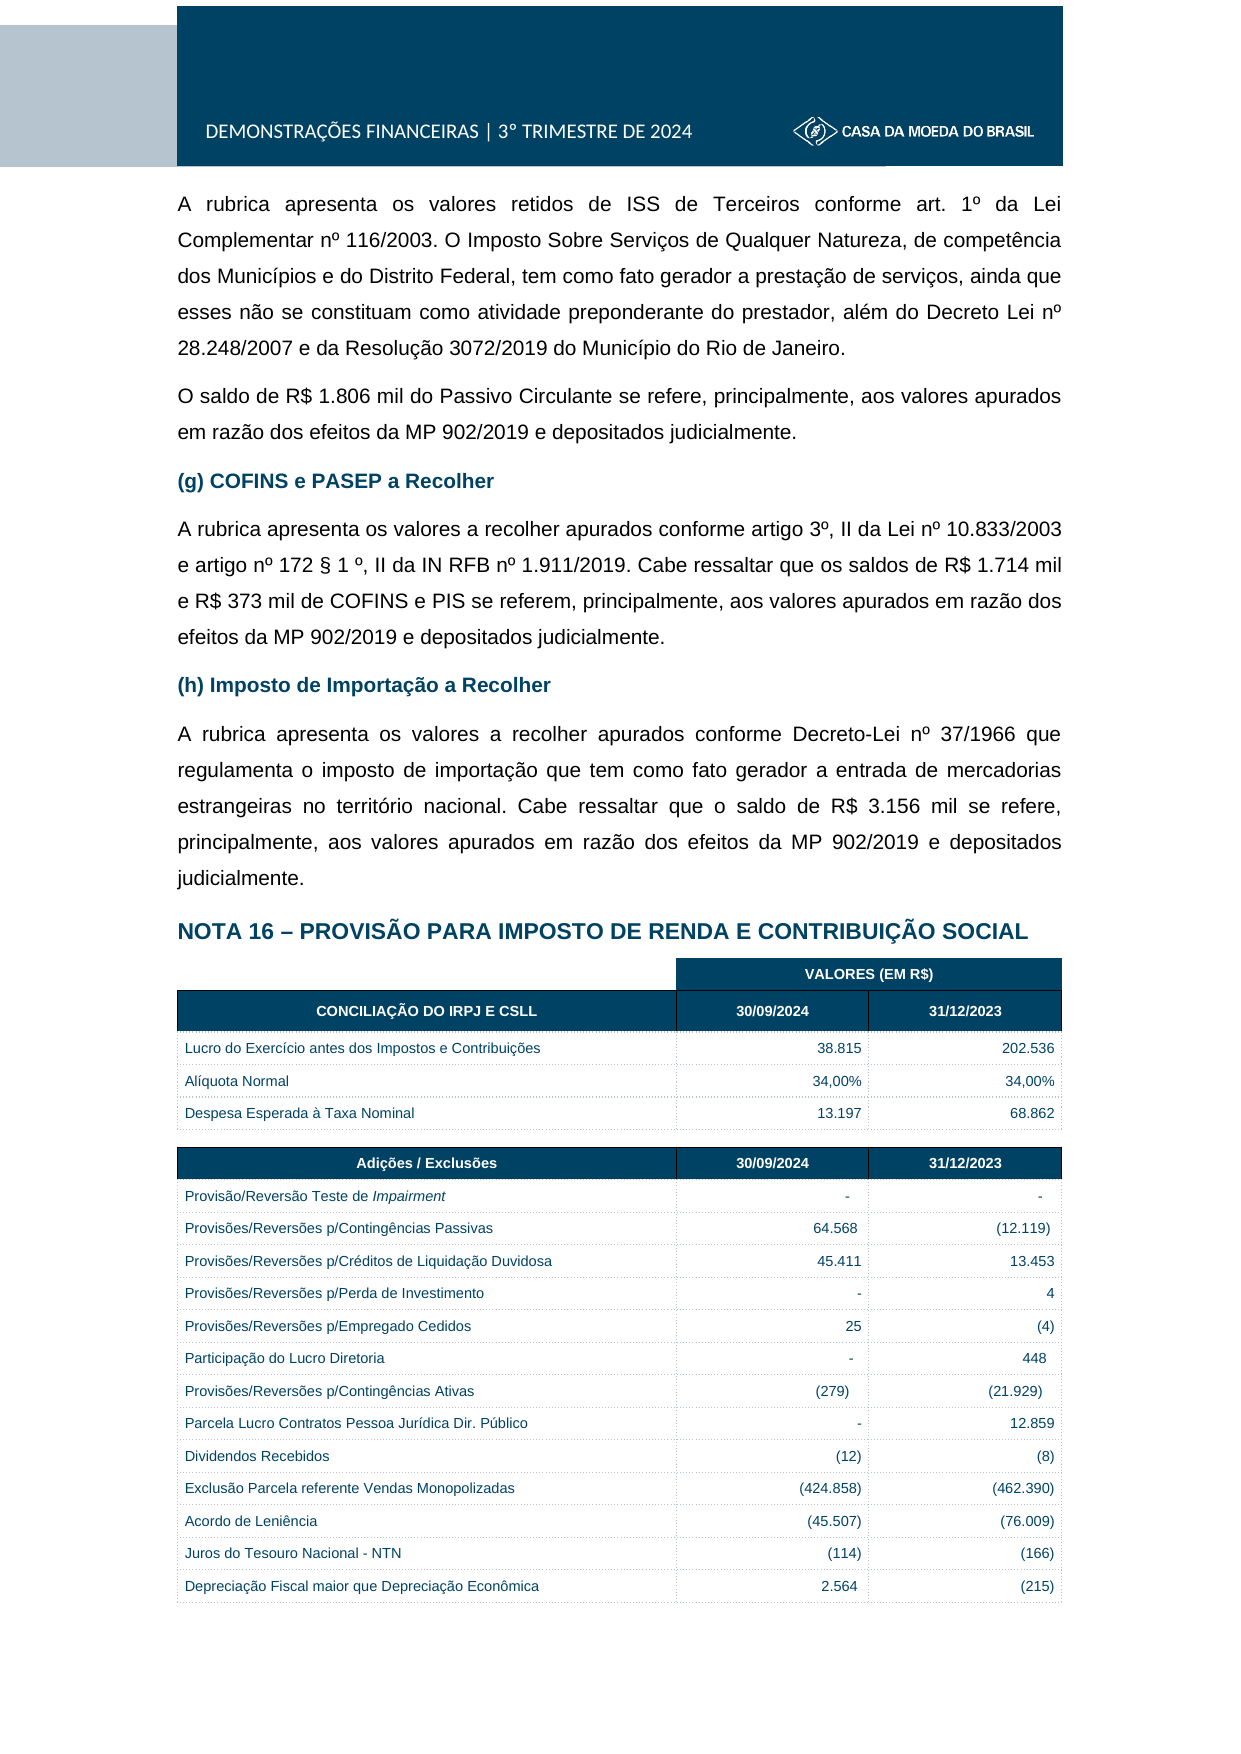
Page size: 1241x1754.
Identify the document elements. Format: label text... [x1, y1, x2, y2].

table_cell (166) [869, 1537, 1062, 1569]
table_cell (215) [869, 1569, 1062, 1602]
table_cell 45.411 [676, 1244, 869, 1277]
table_cell 31/12/2023 [869, 991, 1061, 1031]
table_cell Provisões/Reversões p/Contingências Ativas [177, 1374, 676, 1407]
table_cell 12.859 [869, 1407, 1062, 1439]
table_cell [177, 1129, 676, 1147]
table_cell 25 [676, 1309, 869, 1342]
table_cell (12.119) [869, 1212, 1062, 1244]
table_cell Alíquota Normal [177, 1064, 676, 1096]
table_cell Adições / Exclusões [178, 1148, 676, 1179]
table_cell (424.858) [676, 1472, 869, 1504]
table_cell 202.536 [869, 1031, 1062, 1064]
table_cell 64.568 [676, 1212, 869, 1244]
table_cell Provisão/Reversão Teste de Impairment [177, 1179, 676, 1212]
text A rubrica apresenta os valores a recolher apurados conforme Decreto-Lei nº 37/1966 que regulamenta o imposto de importação que tem como fato gerador a entrada de mercadorias estrangeiras no território nacional. Cabe ressaltar que o saldo de R$ 3.156 mil se refere, principalmente, aos valores apurados em razão dos efeitos da MP 902/2019 e depositados judicialmente. [177, 722, 1063, 889]
table_cell (8) [869, 1439, 1062, 1472]
table_cell (21.929) [869, 1374, 1062, 1407]
table_cell - [869, 1179, 1062, 1212]
table_cell 31/12/2023 [869, 1148, 1061, 1179]
table_cell (45.507) [676, 1504, 869, 1537]
table_cell 448 [869, 1342, 1062, 1374]
table_cell Provisões/Reversões p/Empregado Cedidos [177, 1309, 676, 1342]
table_cell Participação do Lucro Diretoria [177, 1342, 676, 1374]
table_cell Depreciação Fiscal maior que Depreciação Econômica [177, 1569, 676, 1602]
table_cell [676, 1129, 869, 1147]
table_cell 13.453 [869, 1244, 1062, 1277]
text (h) Imposto de Importação a Recolher [177, 673, 1063, 697]
table_cell (4) [869, 1309, 1062, 1342]
table_cell 30/09/2024 [677, 1148, 868, 1179]
table_cell 38.815 [676, 1031, 869, 1064]
table_cell Juros do Tesouro Nacional - NTN [177, 1537, 676, 1569]
table_header [177, 958, 676, 990]
table_cell Exclusão Parcela referente Vendas Monopolizadas [177, 1472, 676, 1504]
table_cell Provisões/Reversões p/Créditos de Liquidação Duvidosa [177, 1244, 676, 1277]
table_cell Provisões/Reversões p/Contingências Passivas [177, 1212, 676, 1244]
table_cell (114) [676, 1537, 869, 1569]
table_header VALORES (EM R$) [676, 958, 1062, 990]
table_cell 30/09/2024 [677, 991, 868, 1031]
table_cell CONCILIAÇÃO DO IRPJ E CSLL [178, 991, 676, 1031]
table_cell (76.009) [869, 1504, 1062, 1537]
table_cell - [676, 1342, 869, 1374]
table_cell Acordo de Leniência [177, 1504, 676, 1537]
table_cell Despesa Esperada à Taxa Nominal [177, 1096, 676, 1129]
table_cell 13.197 [676, 1096, 869, 1129]
table_cell 34,00% [676, 1064, 869, 1096]
table_cell Lucro do Exercício antes dos Impostos e Contribuições [177, 1031, 676, 1064]
text A rubrica apresenta os valores a recolher apurados conforme artigo 3º, II da Lei nº 10.833/2003 e artigo nº 172 § 1 º, II da IN RFB nº 1.911/2019. Cabe ressaltar que os saldos de R$ 1.714 mil e R$ 373 mil de COFINS e PIS se referem, principalmente, aos valores apurados em razão dos efeitos da MP 902/2019 e depositados judicialmente. [177, 517, 1063, 649]
table_cell 68.862 [869, 1096, 1062, 1129]
text O saldo de R$ 1.806 mil do Passivo Circulante se refere, principalmente, aos valores apurados em razão dos efeitos da MP 902/2019 e depositados judicialmente. [177, 384, 1063, 444]
table_cell 2.564 [676, 1569, 869, 1602]
table_cell Provisões/Reversões p/Perda de Investimento [177, 1277, 676, 1309]
table_cell (12) [676, 1439, 869, 1472]
table_cell 34,00% [869, 1064, 1062, 1096]
table_cell (279) [676, 1374, 869, 1407]
text A rubrica apresenta os valores retidos de ISS de Terceiros conforme art. 1º da Lei Complementar nº 116/2003. O Imposto Sobre Serviços de Qualquer Natureza, de competência dos Municípios e do Distrito Federal, tem como fato gerador a prestação de serviços, ainda que esses não se constituam como atividade preponderante do prestador, além do Decreto Lei nº 28.248/2007 e da Resolução 3072/2019 do Município do Rio de Janeiro. [177, 192, 1063, 360]
subtitle NOTA 16 – PROVISÃO PARA IMPOSTO DE RENDA E CONTRIBUIÇÃO SOCIAL [177, 918, 1063, 944]
table_cell (462.390) [869, 1472, 1062, 1504]
table_cell 4 [869, 1277, 1062, 1309]
text (g) COFINS e PASEP a Recolher [177, 468, 1063, 492]
table_cell - [676, 1179, 869, 1212]
table_cell Parcela Lucro Contratos Pessoa Jurídica Dir. Público [177, 1407, 676, 1439]
table_cell - [676, 1277, 869, 1309]
table_cell [869, 1129, 1062, 1147]
table_cell Dividendos Recebidos [177, 1439, 676, 1472]
table_cell - [676, 1407, 869, 1439]
